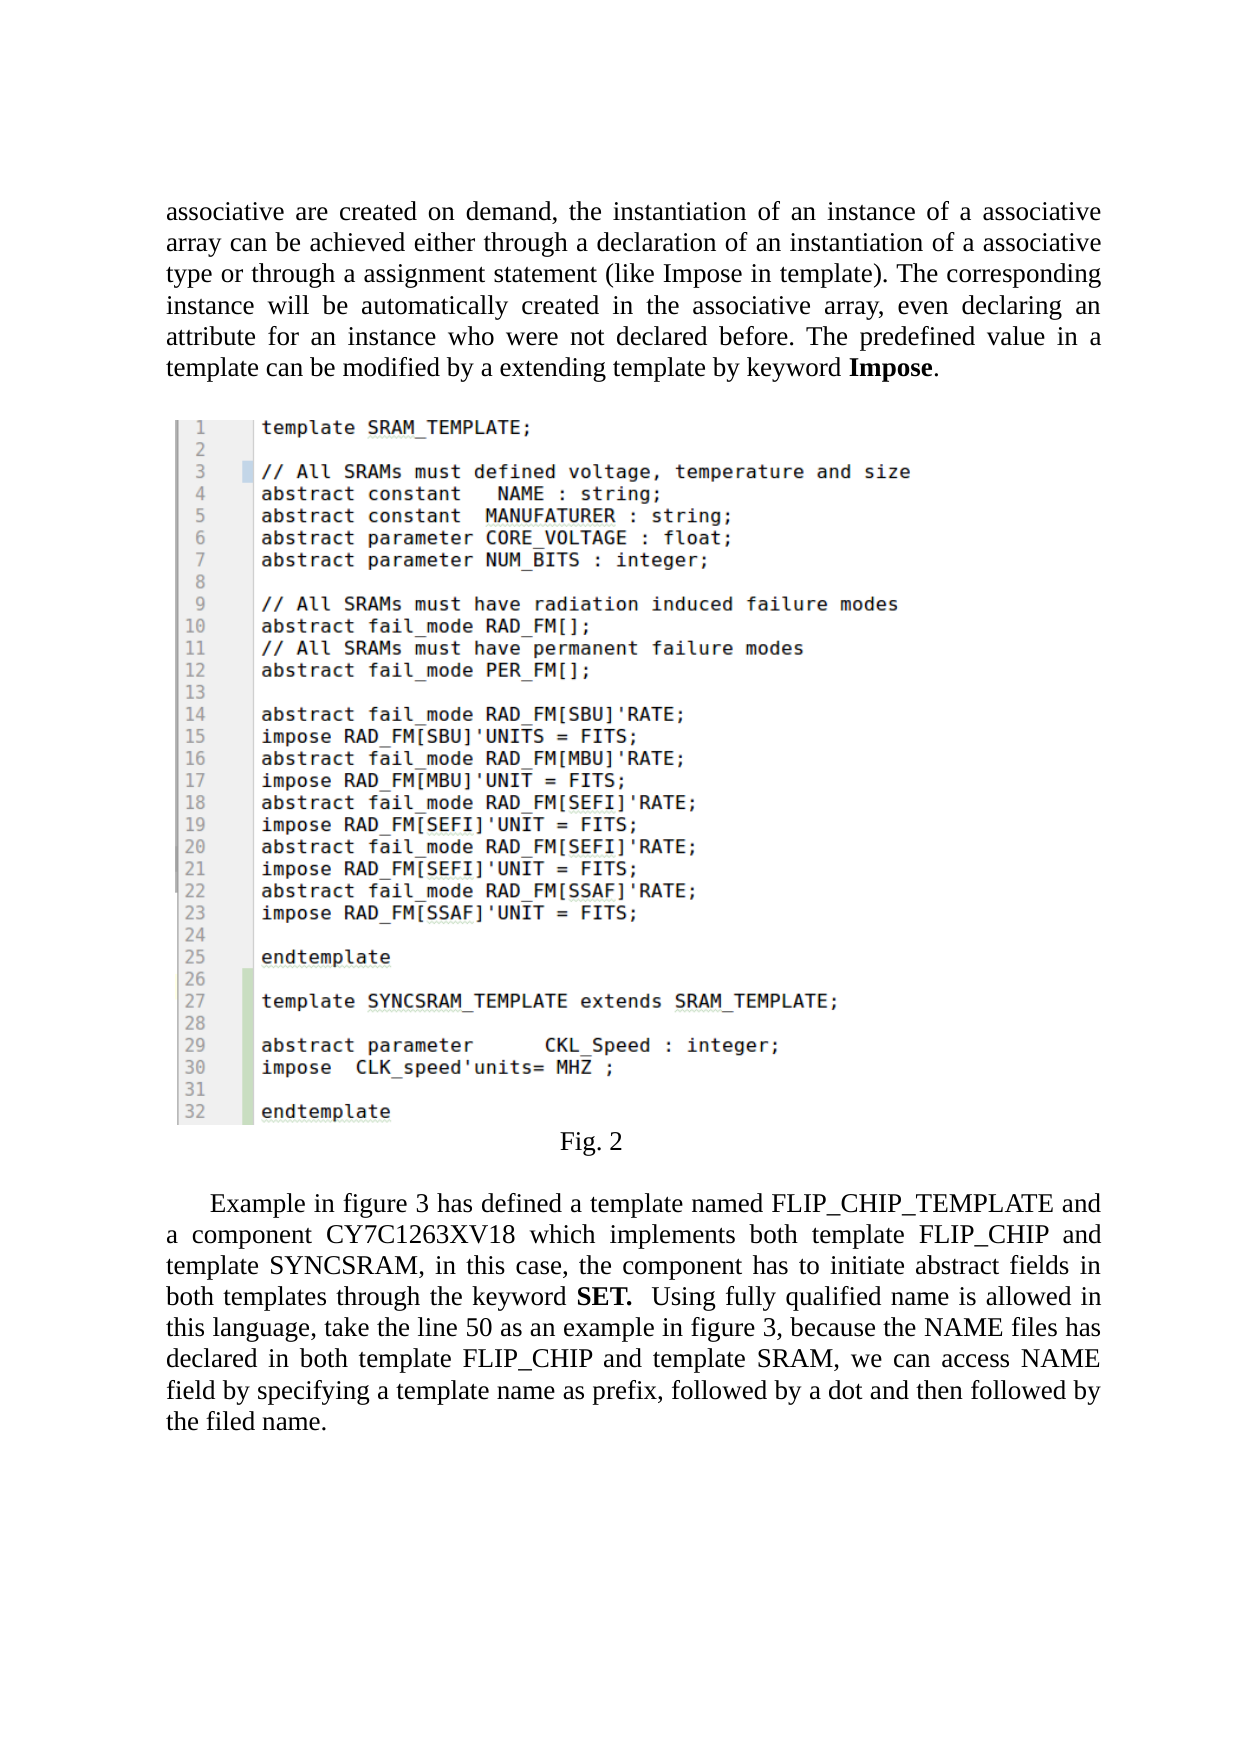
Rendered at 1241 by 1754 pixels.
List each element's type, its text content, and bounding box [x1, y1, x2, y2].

text Example in figure 3 has defined a template named FLIP_CHIP_TEMPLATE and a component CY7C1263XV18 which implements both template FLIP_CHIP and template SYNCSRAM, in this case, the component has to initiate abstract fields in both templates through the keyword SET. Using fully qualified name is allowed in this language, take the line 50 as an example in figure 3, because the NAME files has declared in both template FLIP_CHIP and template SRAM, we can access NAME field by specifying a template name as prefix, followed by a dot and then followed by the filed name. [166, 1187, 1103, 1436]
text associative are created on demand, the instantiation of an instance of a associative array can be achieved either through a declaration of an instantiation of a associative type or through a assignment statement (like Impose in template). The corresponding instance will be automatically created in the associative array, even declaring an attribute for an instance who were not declared before. The predefined value in a template can be modified by a extending template by keyword Impose. [166, 195, 1103, 382]
text Fig. 2 [166, 1125, 1103, 1156]
picture [175, 420, 1112, 1125]
